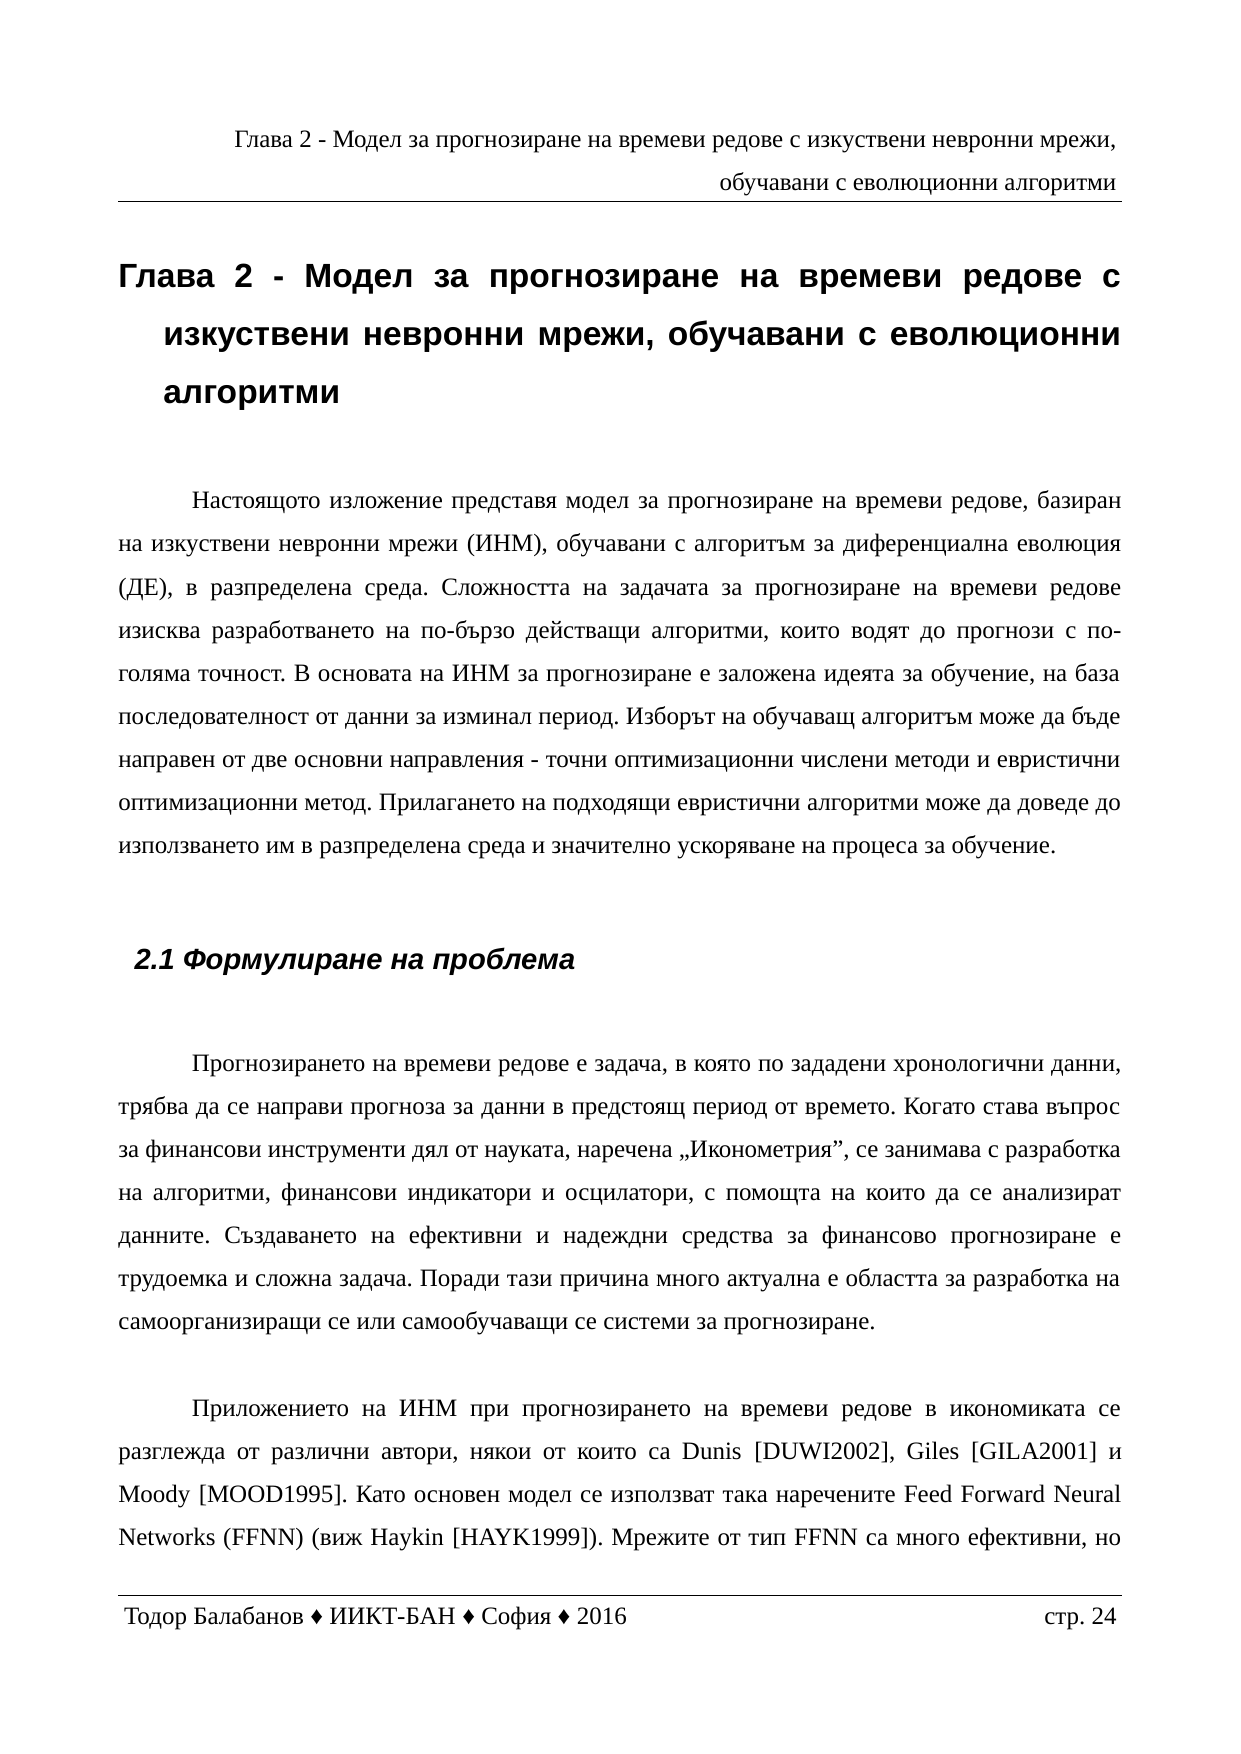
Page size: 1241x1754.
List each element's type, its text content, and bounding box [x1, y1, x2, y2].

subtitle 2.1 Формулиране на проблема [118, 942, 1122, 975]
text Приложението на ИНМ при прогнозирането на времеви редове в икономиката се разглежда от различни автори, някои от които са Dunis [DUWI2002], Giles [GILA2001] и Moody [MOOD1995]. Като основен модел се използват така наречените Feed Forward Neural Networks (FFNN) (виж Haykin [HAYK1999]). Мрежите от тип FFNN са много ефективни, но [118, 1393, 1122, 1551]
text Прогнозирането на времеви редове е задача, в която по зададени хронологични данни, трябва да се направи прогноза за данни в предстоящ период от времето. Когато става въпрос за финансови инструменти дял от науката, наречена „Иконометрия”, се занимава с разработка на алгоритми, финансови индикатори и осцилатори, с помощта на които да се анализират данните. Създаването на ефективни и надеждни средства за финансово прогнозиране е трудоемка и сложна задача. Поради тази причина много актуална е областта за разработка на самоорганизиращи се или самообучаващи се системи за прогнозиране. [118, 1048, 1122, 1335]
text Настоящото изложение представя модел за прогнозиране на времеви редове, базиран на изкуствени невронни мрежи (ИНМ), обучавани с алгоритъм за диференциална еволюция (ДЕ), в разпределена среда. Сложността на задачата за прогнозиране на времеви редове изисква разработването на по-бързо действащи алгоритми, които водят до прогнози с по-голяма точност. В основата на ИНМ за прогнозиране е заложена идеята за обучение, на база последователност от данни за изминал период. Изборът на обучаващ алгоритъм може да бъде направен от две основни направления - точни оптимизационни числени методи и евристични оптимизационни метод. Прилагането на подходящи евристични алгоритми може да доведе до използването им в разпределена среда и значително ускоряване на процеса за обучение. [118, 485, 1122, 859]
subtitle Глава 2 - Модел за прогнозиране на времеви редове с изкуствени невронни мрежи, обучавани с еволюционни алгоритми [118, 256, 1122, 411]
